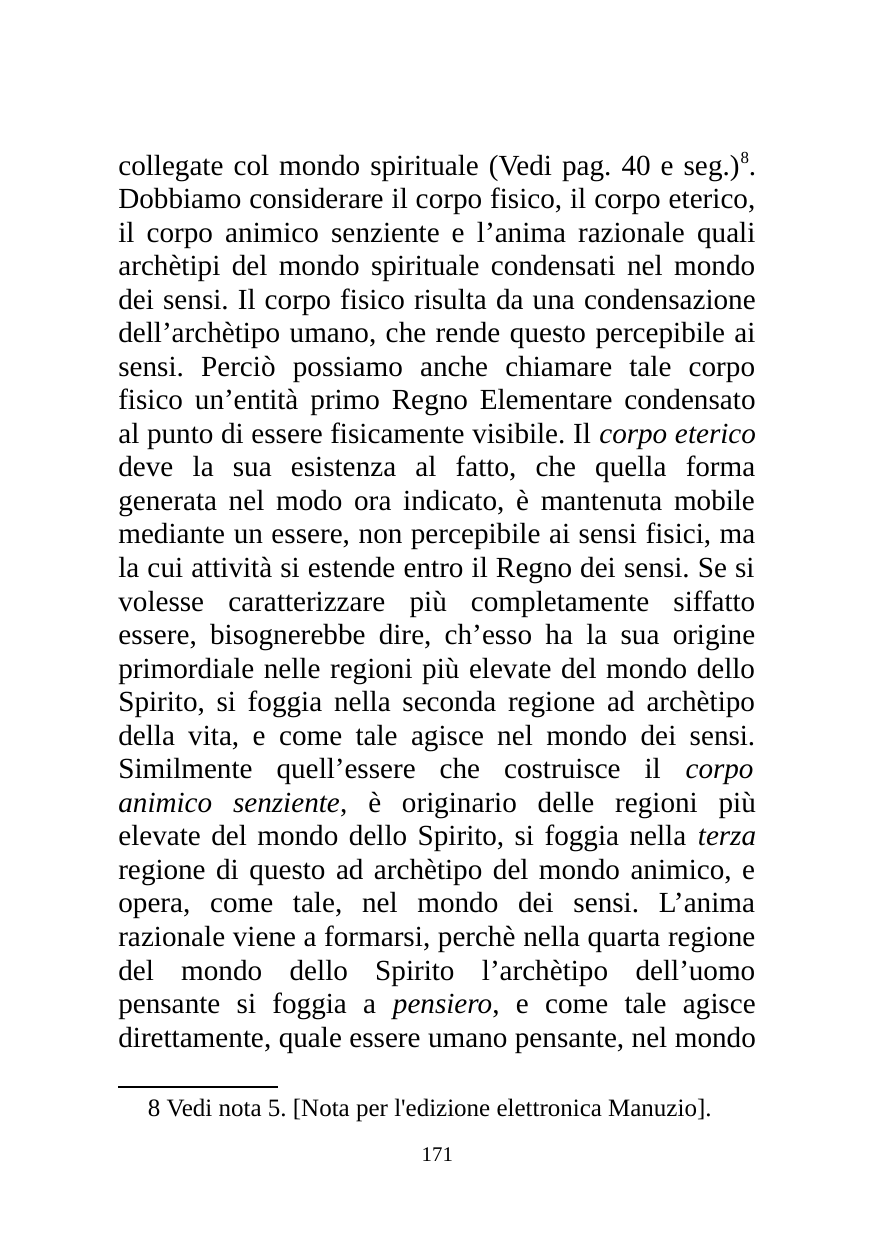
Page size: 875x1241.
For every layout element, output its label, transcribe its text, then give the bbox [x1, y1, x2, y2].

text collegate col mondo spirituale (Vedi pag. 40 e seg.). Dobbiamo considerare il corpo fisico, il corpo eterico, il corpo animico senziente e l’anima razionale quali archètipi del mondo spirituale condensati nel mondo dei sensi. Il corpo fisico risulta da una condensazione dell’archètipo umano, che rende questo percepibile ai sensi. Perciò possiamo anche chiamare tale corpo fisico un’entità primo Regno Elementare condensato al punto di essere fisicamente visibile. Il corpo eterico deve la sua esistenza al fatto, che quella forma generata nel modo ora indicato, è mantenuta mobile mediante un essere, non percepibile ai sensi fisici, ma la cui attività si estende entro il Regno dei sensi. Se si volesse caratterizzare più completamente siffatto essere, bisognerebbe dire, ch’esso ha la sua origine primordiale nelle regioni più elevate del mondo dello Spirito, si foggia nella seconda regione ad archètipo della vita, e come tale agisce nel mondo dei sensi. Similmente quell’essere che costruisce il corpo animico senziente, è originario delle regioni più elevate del mondo dello Spirito, si foggia nella terza regione di questo ad archètipo del mondo animico, e opera, come tale, nel mondo dei sensi. L’anima razionale viene a formarsi, perchè nella quarta regione del mondo dello Spirito l’archètipo dell’uomo pensante si foggia a pensiero, e come tale agisce direttamente, quale essere umano pensante, nel mondo [118, 148, 756, 1053]
text Vedi nota 5. [Nota per l'edizione elettronica Manuzio]. [118, 1093, 756, 1122]
